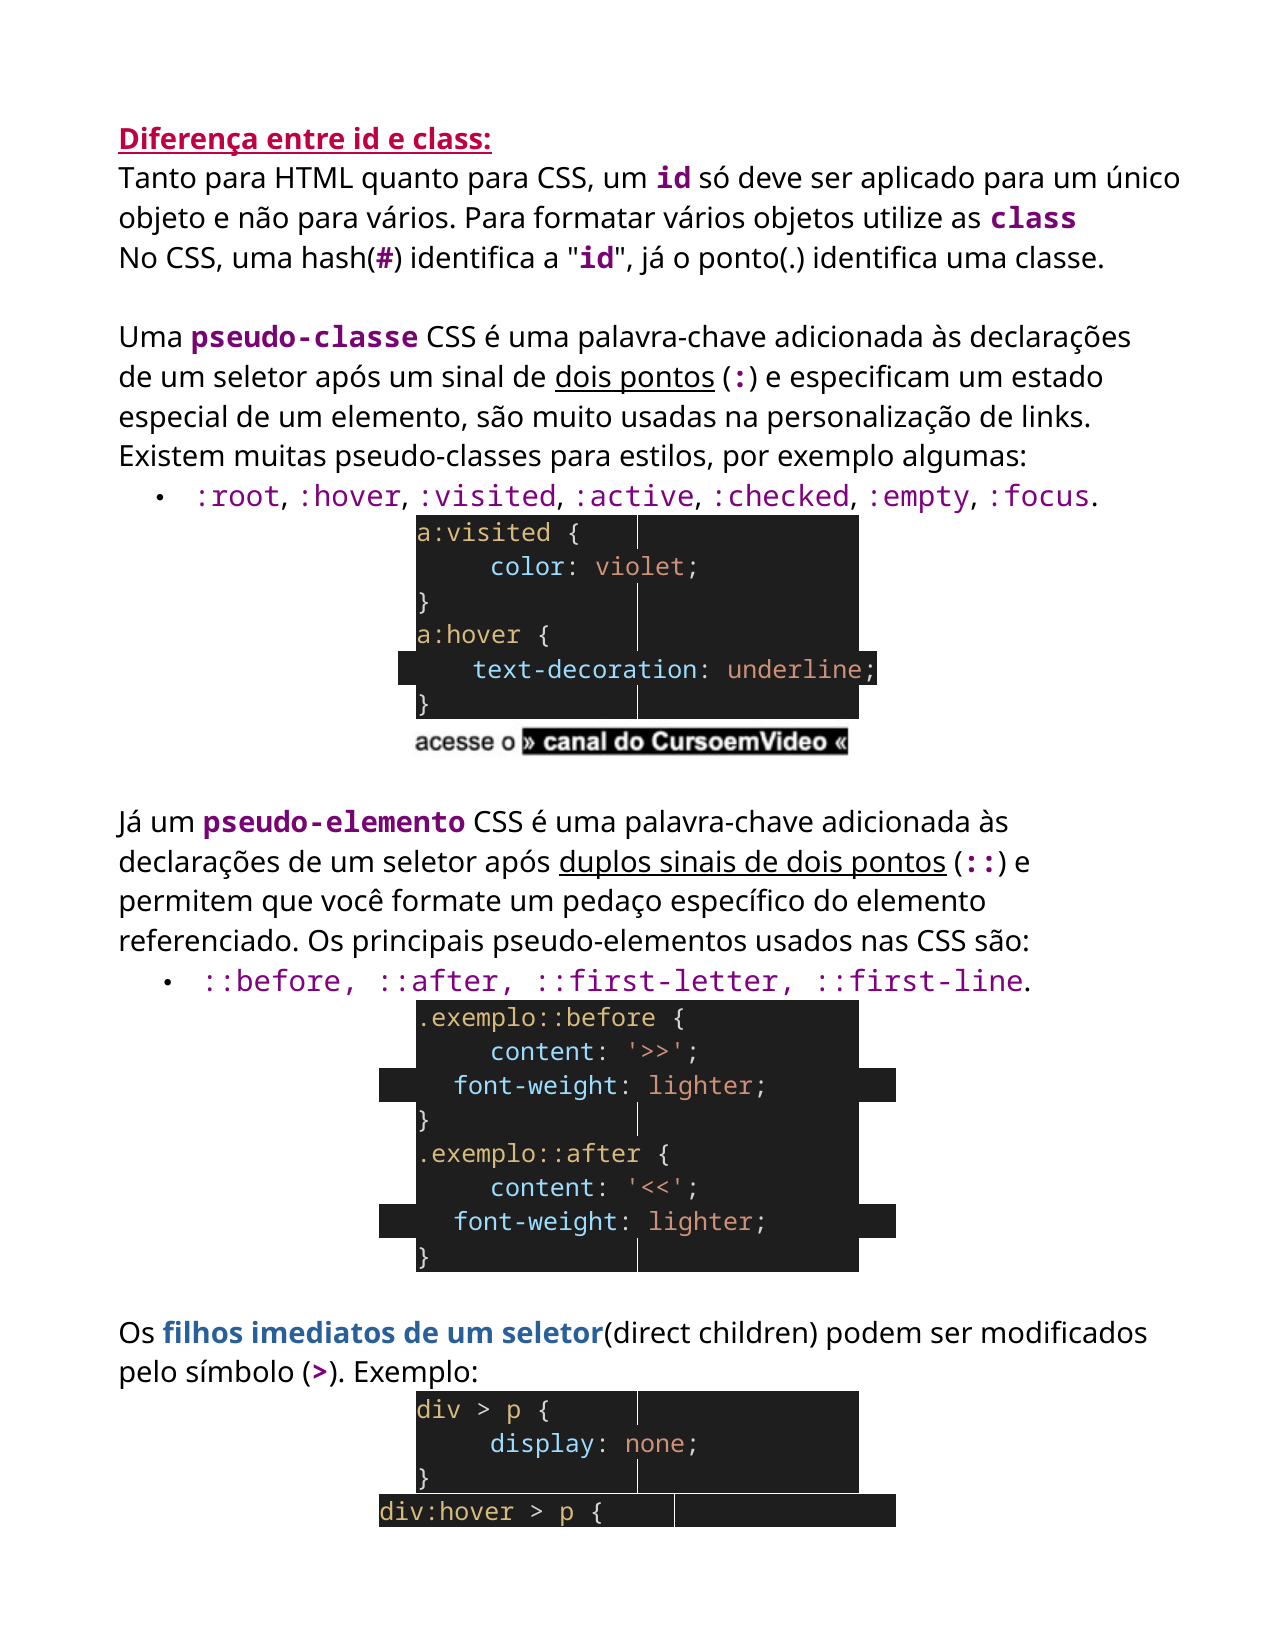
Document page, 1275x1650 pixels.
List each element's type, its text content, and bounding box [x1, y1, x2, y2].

text } [118, 1459, 1157, 1493]
text Uma pseudo-classe CSS é uma palavra-chave adicionada às declarações de um seletor após um sinal de dois pontos (:) e especificam um estado especial de um elemento, são muito usadas na personalização de links. Existem muitas pseudo-classes para estilos, por exemplo algumas: [118, 317, 1157, 475]
text } [118, 1102, 1157, 1136]
text a:visited { [118, 515, 1157, 549]
picture [411, 719, 864, 762]
text No CSS, uma hash(#) identifica a "id", já o ponto(.) identifica uma classe. [118, 237, 1157, 277]
text Os filhos imediatos de um seletor(direct children) podem ser modificados pelo símbolo (>). Exemplo: [118, 1312, 1157, 1391]
text .exemplo::after { [118, 1136, 1157, 1170]
text display: none; [118, 1425, 1157, 1459]
text Diferença entre id e class: Tanto para HTML quanto para CSS, um id só deve ser aplicado para um único objeto e não para vários. Para formatar vários objetos utilize as class [118, 118, 1198, 237]
text } [118, 685, 1157, 719]
list ::before, ::after, ::first-letter, ::first-line. [163, 960, 1157, 1000]
text } [118, 1238, 1157, 1272]
text font-weight: lighter; [118, 1204, 1157, 1238]
text content: '>>'; [118, 1034, 1157, 1068]
list :root, :hover, :visited, :active, :checked, :empty, :focus. [156, 475, 1157, 515]
text content: '<<'; [118, 1170, 1157, 1204]
text .exemplo::before { [118, 1000, 1157, 1034]
text div > p { [118, 1391, 1157, 1425]
text div:hover > p { [118, 1493, 1157, 1527]
text Já um pseudo-elemento CSS é uma palavra-chave adicionada às declarações de um seletor após duplos sinais de dois pontos (::) e permitem que você formate um pedaço específico do elemento referenciado. Os principais pseudo-elementos usados nas CSS são: [118, 801, 1157, 960]
text color: violet; [118, 549, 1157, 583]
text a:hover { [118, 617, 1157, 651]
text } [118, 583, 1157, 617]
text text-decoration: underline; [118, 651, 1157, 685]
text font-weight: lighter; [118, 1068, 1157, 1102]
